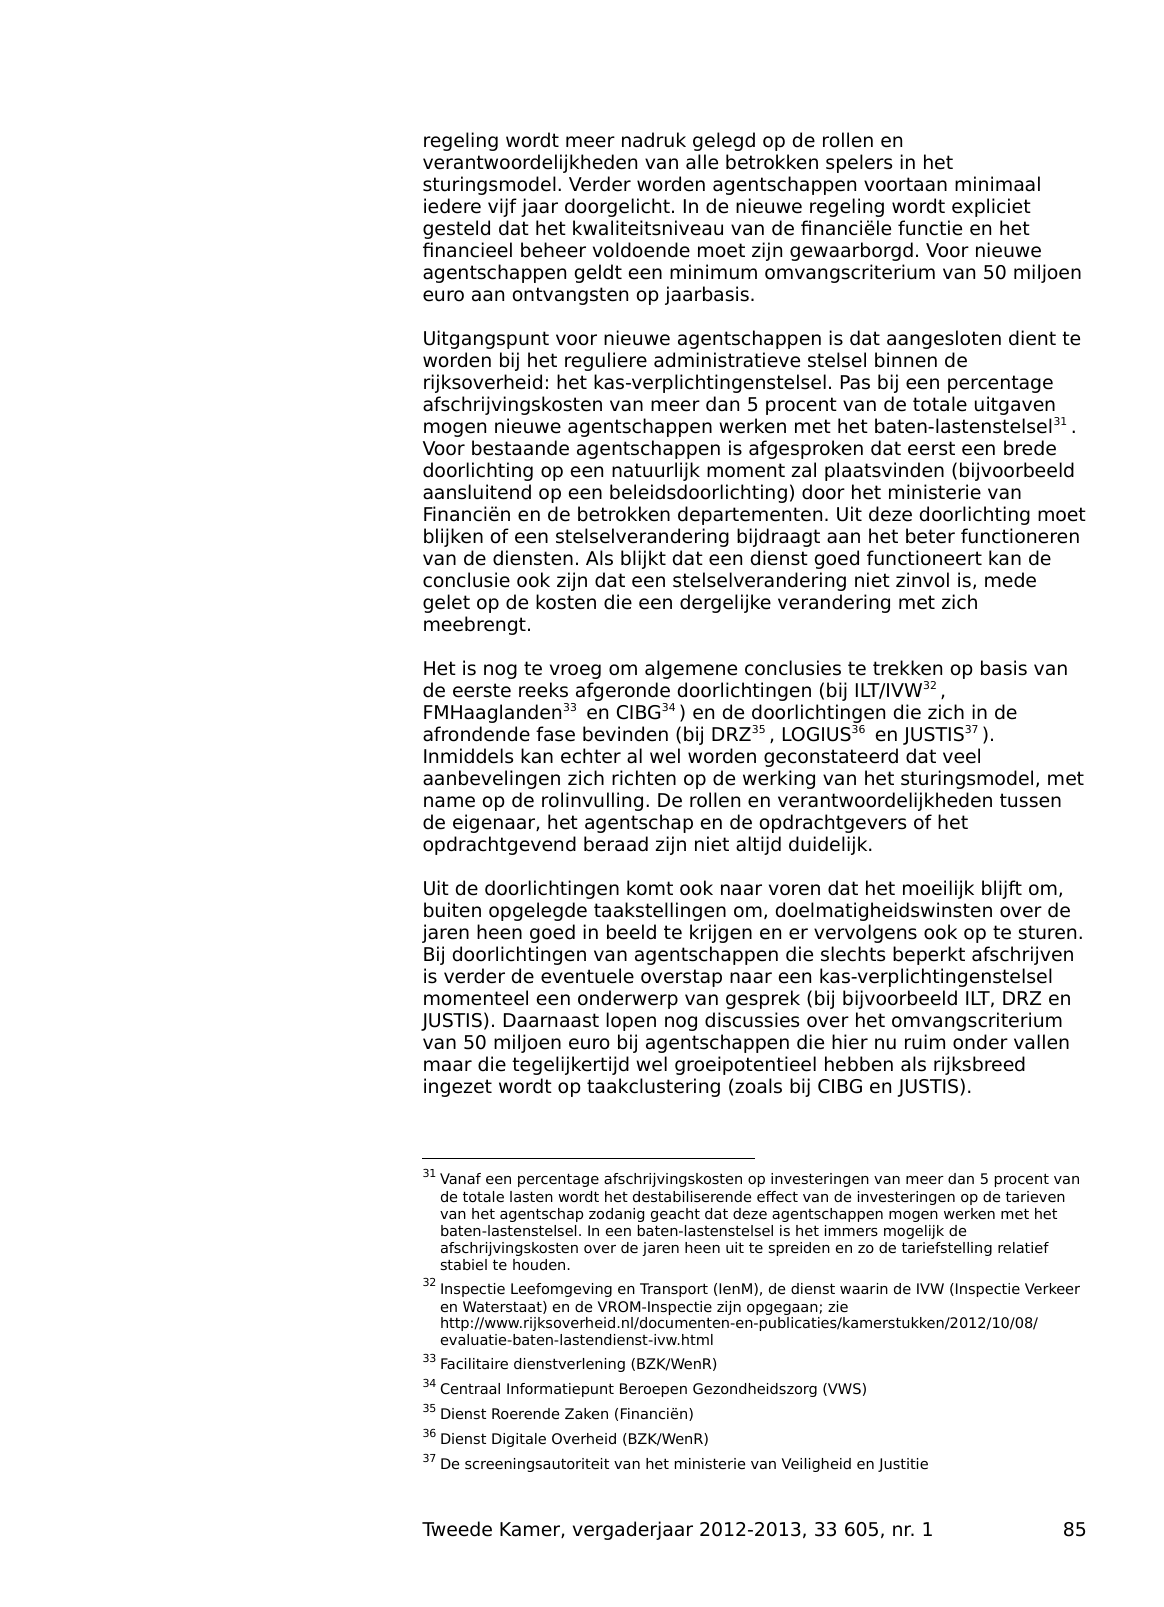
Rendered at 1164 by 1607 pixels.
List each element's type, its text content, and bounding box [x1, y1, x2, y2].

text Uit de doorlichtingen komt ook naar voren dat het moeilijk blijft om, buiten opgelegde taakstellingen om, doelmatigheidswinsten over de jaren heen goed in beeld te krijgen en er vervolgens ook op te sturen. Bij doorlichtingen van agentschappen die slechts beperkt afschrijven is verder de eventuele overstap naar een kas-verplichtingenstelsel momenteel een onderwerp van gesprek (bij bijvoorbeeld ILT, DRZ en JUSTIS). Daarnaast lopen nog discussies over het omvangscriterium van 50 miljoen euro bij agentschappen die hier nu ruim onder vallen maar die tegelijkertijd wel groeipotentieel hebben als rijksbreed ingezet wordt op taakclustering (zoals bij CIBG en JUSTIS). [422, 878, 1087, 1098]
text Dienst Roerende Zaken (Financiën) [422, 1402, 1087, 1424]
text Facilitaire dienstverlening (BZK/WenR) [422, 1352, 1087, 1374]
text regeling wordt meer nadruk gelegd op de rollen en verantwoordelijkheden van alle betrokken spelers in het sturingsmodel. Verder worden agentschappen voortaan minimaal iedere vijf jaar doorgelicht. In de nieuwe regeling wordt expliciet gesteld dat het kwaliteitsniveau van de financiële functie en het financieel beheer voldoende moet zijn gewaarborgd. Voor nieuwe agentschappen geldt een minimum omvangscriterium van 50 miljoen euro aan ontvangsten op jaarbasis. [422, 130, 1087, 306]
text Dienst Digitale Overheid (BZK/WenR) [422, 1427, 1087, 1449]
text Centraal Informatiepunt Beroepen Gezondheidszorg (VWS) [422, 1377, 1087, 1399]
text Uitgangspunt voor nieuwe agentschappen is dat aangesloten dient te worden bij het reguliere administratieve stelsel binnen de rijksoverheid: het kas-verplichtingenstelsel. Pas bij een percentage afschrijvingskosten van meer dan 5 procent van de totale uitgaven mogen nieuwe agentschappen werken met het baten-lastenstelsel. Voor bestaande agentschappen is afgesproken dat eerst een brede doorlichting op een natuurlijk moment zal plaatsvinden (bijvoorbeeld aansluitend op een beleidsdoorlichting) door het ministerie van Financiën en de betrokken departementen. Uit deze doorlichting moet blijken of een stelselverandering bijdraagt aan het beter functioneren van de diensten. Als blijkt dat een dienst goed functioneert kan de conclusie ook zijn dat een stelselverandering niet zinvol is, mede gelet op de kosten die een dergelijke verandering met zich meebrengt. [422, 328, 1087, 636]
text Het is nog te vroeg om algemene conclusies te trekken op basis van de eerste reeks afgeronde doorlichtingen (bij ILT/IVW, FMHaaglanden en CIBG) en de doorlichtingen die zich in de afrondende fase bevinden (bij DRZ, LOGIUS en JUSTIS). Inmiddels kan echter al wel worden geconstateerd dat veel aanbevelingen zich richten op de werking van het sturingsmodel, met name op de rolinvulling. De rollen en verantwoordelijkheden tussen de eigenaar, het agentschap en de opdrachtgevers of het opdrachtgevend beraad zijn niet altijd duidelijk. [422, 658, 1087, 856]
text De screeningsautoriteit van het ministerie van Veiligheid en Justitie [422, 1452, 1087, 1474]
text Inspectie Leefomgeving en Transport (IenM), de dienst waarin de IVW (Inspectie Verkeer en Waterstaat) en de VROM-Inspectie zijn opgegaan; zie http://www.rijksoverheid.nl/documenten-en-publicaties/kamerstukken/2012/10/08/evaluatie-baten-lastendienst-ivw.html [422, 1277, 1087, 1349]
text Vanaf een percentage afschrijvingskosten op investeringen van meer dan 5 procent van de totale lasten wordt het destabiliserende effect van de investeringen op de tarieven van het agentschap zodanig geacht dat deze agentschappen mogen werken met het baten-lastenstelsel. In een baten-lastenstelsel is het immers mogelijk de afschrijvingskosten over de jaren heen uit te spreiden en zo de tariefstelling relatief stabiel te houden. [422, 1167, 1087, 1274]
